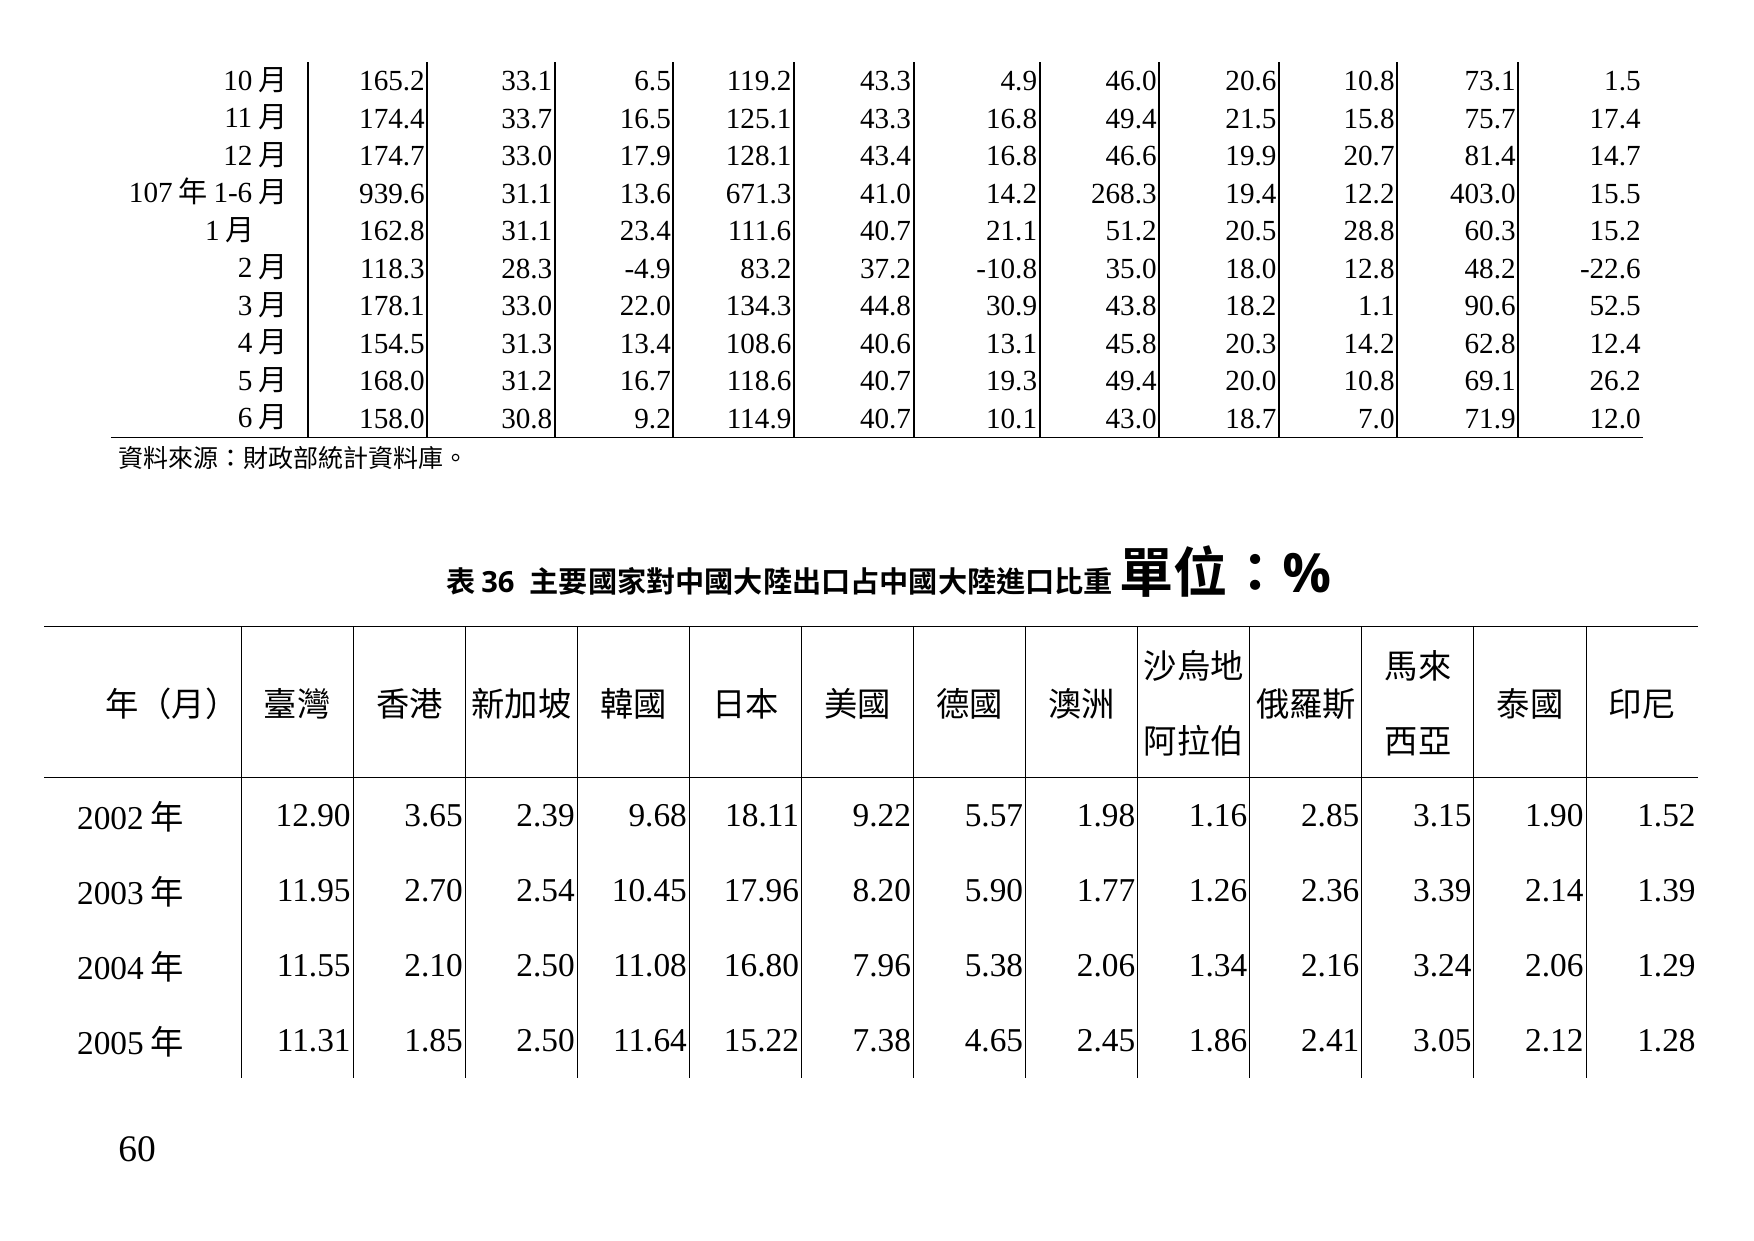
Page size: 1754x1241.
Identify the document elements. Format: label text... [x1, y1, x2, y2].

table_cell 13.1 [915, 325, 1039, 362]
table_cell 40.7 [795, 212, 913, 249]
table_cell -22.6 [1519, 250, 1643, 287]
table_cell 2月 [111, 250, 307, 287]
table_cell 31.2 [428, 362, 554, 399]
table_cell 2003年 [44, 853, 241, 928]
table_cell 1.52 [1587, 778, 1698, 853]
table_cell 1.34 [1138, 928, 1249, 1003]
table_cell 6.5 [556, 62, 672, 99]
table_cell 1.16 [1138, 778, 1249, 853]
table_cell 43.3 [795, 62, 913, 99]
table_cell 15.5 [1519, 175, 1643, 212]
table_cell 35.0 [1041, 250, 1158, 287]
table_cell 16.5 [556, 100, 672, 137]
table_cell 26.2 [1519, 362, 1643, 399]
table_cell 83.2 [674, 250, 793, 287]
table_cell 2.85 [1250, 778, 1361, 853]
table_cell 18.0 [1160, 250, 1278, 287]
table_cell 10月 [111, 62, 307, 99]
table_cell 49.4 [1041, 362, 1158, 399]
table_cell 8.20 [802, 853, 913, 928]
table_cell 14.7 [1519, 137, 1643, 174]
table_cell [30, 853, 44, 928]
table_header 泰國 [1474, 627, 1586, 777]
table_cell 114.9 [674, 400, 793, 437]
table_cell 403.0 [1398, 175, 1517, 212]
table_cell 43.4 [795, 137, 913, 174]
table_cell 2.14 [1474, 853, 1586, 928]
table_cell 14.2 [915, 175, 1039, 212]
table_cell 939.6 [309, 175, 426, 212]
table_cell 30.8 [428, 400, 554, 437]
table_cell [30, 1003, 44, 1078]
table_cell 1.85 [354, 1003, 465, 1078]
table_cell 17.9 [556, 137, 672, 174]
table_header 印尼 [1587, 627, 1698, 777]
table_cell 118.6 [674, 362, 793, 399]
table_cell 7.38 [802, 1003, 913, 1078]
table_cell 2.10 [354, 928, 465, 1003]
table_cell 1.86 [1138, 1003, 1249, 1078]
table_cell 22.0 [556, 287, 672, 324]
table_cell 40.7 [795, 362, 913, 399]
table_cell 19.3 [915, 362, 1039, 399]
table_cell 11.55 [242, 928, 353, 1003]
table_cell -4.9 [556, 250, 672, 287]
table_header 馬來 西亞 [1362, 627, 1473, 777]
table_header [30, 626, 44, 777]
table_header 新加坡 [466, 627, 577, 777]
table_cell 1.26 [1138, 853, 1249, 928]
table_cell 12.90 [242, 778, 353, 853]
table_cell 44.8 [795, 287, 913, 324]
table_cell 60.3 [1398, 212, 1517, 249]
table_cell 1.1 [1280, 287, 1396, 324]
table_cell 81.4 [1398, 137, 1517, 174]
table_header 沙烏地阿拉伯 [1138, 627, 1249, 777]
table_header 德國 [914, 627, 1025, 777]
table_cell 75.7 [1398, 100, 1517, 137]
table_cell 6月 [111, 400, 307, 437]
table_cell 48.2 [1398, 250, 1517, 287]
table_cell 43.0 [1041, 400, 1158, 437]
table_cell 11.95 [242, 853, 353, 928]
table_cell 20.3 [1160, 325, 1278, 362]
table_cell 128.1 [674, 137, 793, 174]
table_cell 2.06 [1026, 928, 1137, 1003]
table_cell 2.50 [466, 928, 577, 1003]
table_cell 41.0 [795, 175, 913, 212]
table_cell 10.45 [578, 853, 689, 928]
table_cell 5.90 [914, 853, 1025, 928]
table_cell 19.9 [1160, 137, 1278, 174]
table_cell 49.4 [1041, 100, 1158, 137]
table_cell 11月 [111, 100, 307, 137]
table_cell 165.2 [309, 62, 426, 99]
table_cell 12.0 [1519, 400, 1643, 437]
table_cell 174.7 [309, 137, 426, 174]
table_cell 46.0 [1041, 62, 1158, 99]
table_cell 174.4 [309, 100, 426, 137]
table_cell 43.3 [795, 100, 913, 137]
table_cell 4.65 [914, 1003, 1025, 1078]
table_cell 33.0 [428, 287, 554, 324]
table_cell 2.50 [466, 1003, 577, 1078]
table_cell 90.6 [1398, 287, 1517, 324]
table_cell 9.2 [556, 400, 672, 437]
table_cell 16.8 [915, 137, 1039, 174]
table_cell 18.2 [1160, 287, 1278, 324]
table_cell [30, 777, 44, 853]
table_header 臺灣 [242, 627, 353, 777]
table_cell 162.8 [309, 212, 426, 249]
table_cell 4.9 [915, 62, 1039, 99]
table_cell 1.39 [1587, 853, 1698, 928]
table_cell 14.2 [1280, 325, 1396, 362]
table_cell 46.6 [1041, 137, 1158, 174]
table_cell 19.4 [1160, 175, 1278, 212]
table_header 年（月） [44, 627, 241, 777]
table_cell 23.4 [556, 212, 672, 249]
table_cell 125.1 [674, 100, 793, 137]
table_cell 43.8 [1041, 287, 1158, 324]
table_cell 3.65 [354, 778, 465, 853]
table_cell 1.29 [1587, 928, 1698, 1003]
table_cell 71.9 [1398, 400, 1517, 437]
table_cell 1.28 [1587, 1003, 1698, 1078]
table_cell 107年1-6月 [111, 175, 307, 212]
table_cell 33.7 [428, 100, 554, 137]
table_cell 3.39 [1362, 853, 1473, 928]
table_cell 73.1 [1398, 62, 1517, 99]
table_cell 12月 [111, 137, 307, 174]
table_cell 2.39 [466, 778, 577, 853]
subtitle 表36 主要國家對中國大陸出口占中國大陸進口比重 單位：% [118, 513, 1636, 626]
table_cell 1.90 [1474, 778, 1586, 853]
table_cell 7.0 [1280, 400, 1396, 437]
table_cell 3.15 [1362, 778, 1473, 853]
table_cell 1.98 [1026, 778, 1137, 853]
table_cell [30, 928, 44, 1003]
table_cell 1.5 [1519, 62, 1643, 99]
table_cell 40.6 [795, 325, 913, 362]
table_cell 2002年 [44, 778, 241, 853]
table_cell 11.31 [242, 1003, 353, 1078]
table_cell 3月 [111, 287, 307, 324]
table_cell 7.96 [802, 928, 913, 1003]
table_cell 5.38 [914, 928, 1025, 1003]
table_header 澳洲 [1026, 627, 1137, 777]
table_cell 154.5 [309, 325, 426, 362]
table_cell 18.7 [1160, 400, 1278, 437]
table_cell 2.12 [1474, 1003, 1586, 1078]
table_cell 10.8 [1280, 62, 1396, 99]
table_cell 3.05 [1362, 1003, 1473, 1078]
table_cell 13.6 [556, 175, 672, 212]
table_cell 21.1 [915, 212, 1039, 249]
table_cell 5.57 [914, 778, 1025, 853]
table_cell 17.4 [1519, 100, 1643, 137]
table_cell 158.0 [309, 400, 426, 437]
table_cell 12.2 [1280, 175, 1396, 212]
table_cell 16.8 [915, 100, 1039, 137]
table_header 美國 [802, 627, 913, 777]
table_cell 11.64 [578, 1003, 689, 1078]
table_header 俄羅斯 [1250, 627, 1361, 777]
table_cell 119.2 [674, 62, 793, 99]
table_cell 45.8 [1041, 325, 1158, 362]
table_cell 31.3 [428, 325, 554, 362]
table_cell 4月 [111, 325, 307, 362]
table_cell 31.1 [428, 212, 554, 249]
table_cell 134.3 [674, 287, 793, 324]
table_cell 52.5 [1519, 287, 1643, 324]
table_cell 28.3 [428, 250, 554, 287]
table_cell -10.8 [915, 250, 1039, 287]
table_cell 12.4 [1519, 325, 1643, 362]
table_cell 108.6 [674, 325, 793, 362]
table_header 日本 [690, 627, 801, 777]
table_cell 12.8 [1280, 250, 1396, 287]
table_cell 268.3 [1041, 175, 1158, 212]
table_cell 11.08 [578, 928, 689, 1003]
table_cell 20.7 [1280, 137, 1396, 174]
table_cell 33.1 [428, 62, 554, 99]
table_cell 15.8 [1280, 100, 1396, 137]
table_cell 21.5 [1160, 100, 1278, 137]
table_cell 20.5 [1160, 212, 1278, 249]
table_cell 28.8 [1280, 212, 1396, 249]
table_cell 20.6 [1160, 62, 1278, 99]
table_cell 51.2 [1041, 212, 1158, 249]
table_cell 20.0 [1160, 362, 1278, 399]
table_cell 13.4 [556, 325, 672, 362]
table_cell 33.0 [428, 137, 554, 174]
table_cell 1.77 [1026, 853, 1137, 928]
table_cell 2.41 [1250, 1003, 1361, 1078]
table_cell 18.11 [690, 778, 801, 853]
table_cell 671.3 [674, 175, 793, 212]
table_cell 69.1 [1398, 362, 1517, 399]
table_cell 31.1 [428, 175, 554, 212]
table_cell 40.7 [795, 400, 913, 437]
table_cell 9.22 [802, 778, 913, 853]
table_cell 2.16 [1250, 928, 1361, 1003]
table_cell 30.9 [915, 287, 1039, 324]
table_cell 178.1 [309, 287, 426, 324]
table_cell 118.3 [309, 250, 426, 287]
table_cell 2.45 [1026, 1003, 1137, 1078]
table_cell 2.70 [354, 853, 465, 928]
table_cell 16.80 [690, 928, 801, 1003]
table_cell 62.8 [1398, 325, 1517, 362]
table_cell 10.1 [915, 400, 1039, 437]
table_cell 168.0 [309, 362, 426, 399]
table_cell 111.6 [674, 212, 793, 249]
table_cell 9.68 [578, 778, 689, 853]
table_cell 3.24 [1362, 928, 1473, 1003]
table_cell 2005年 [44, 1003, 241, 1078]
table_cell 2.54 [466, 853, 577, 928]
table_cell 2.36 [1250, 853, 1361, 928]
table_cell 5月 [111, 362, 307, 399]
table_cell 15.2 [1519, 212, 1643, 249]
table_header 香港 [354, 627, 465, 777]
table_cell 37.2 [795, 250, 913, 287]
table_cell 17.96 [690, 853, 801, 928]
table_cell 2004年 [44, 928, 241, 1003]
table_header 韓國 [578, 627, 689, 777]
table_cell 15.22 [690, 1003, 801, 1078]
table_cell 10.8 [1280, 362, 1396, 399]
text 資料來源：財政部統計資料庫。 [118, 438, 1636, 476]
table_cell 2.06 [1474, 928, 1586, 1003]
table_cell 1月 [111, 212, 307, 249]
table_cell 16.7 [556, 362, 672, 399]
